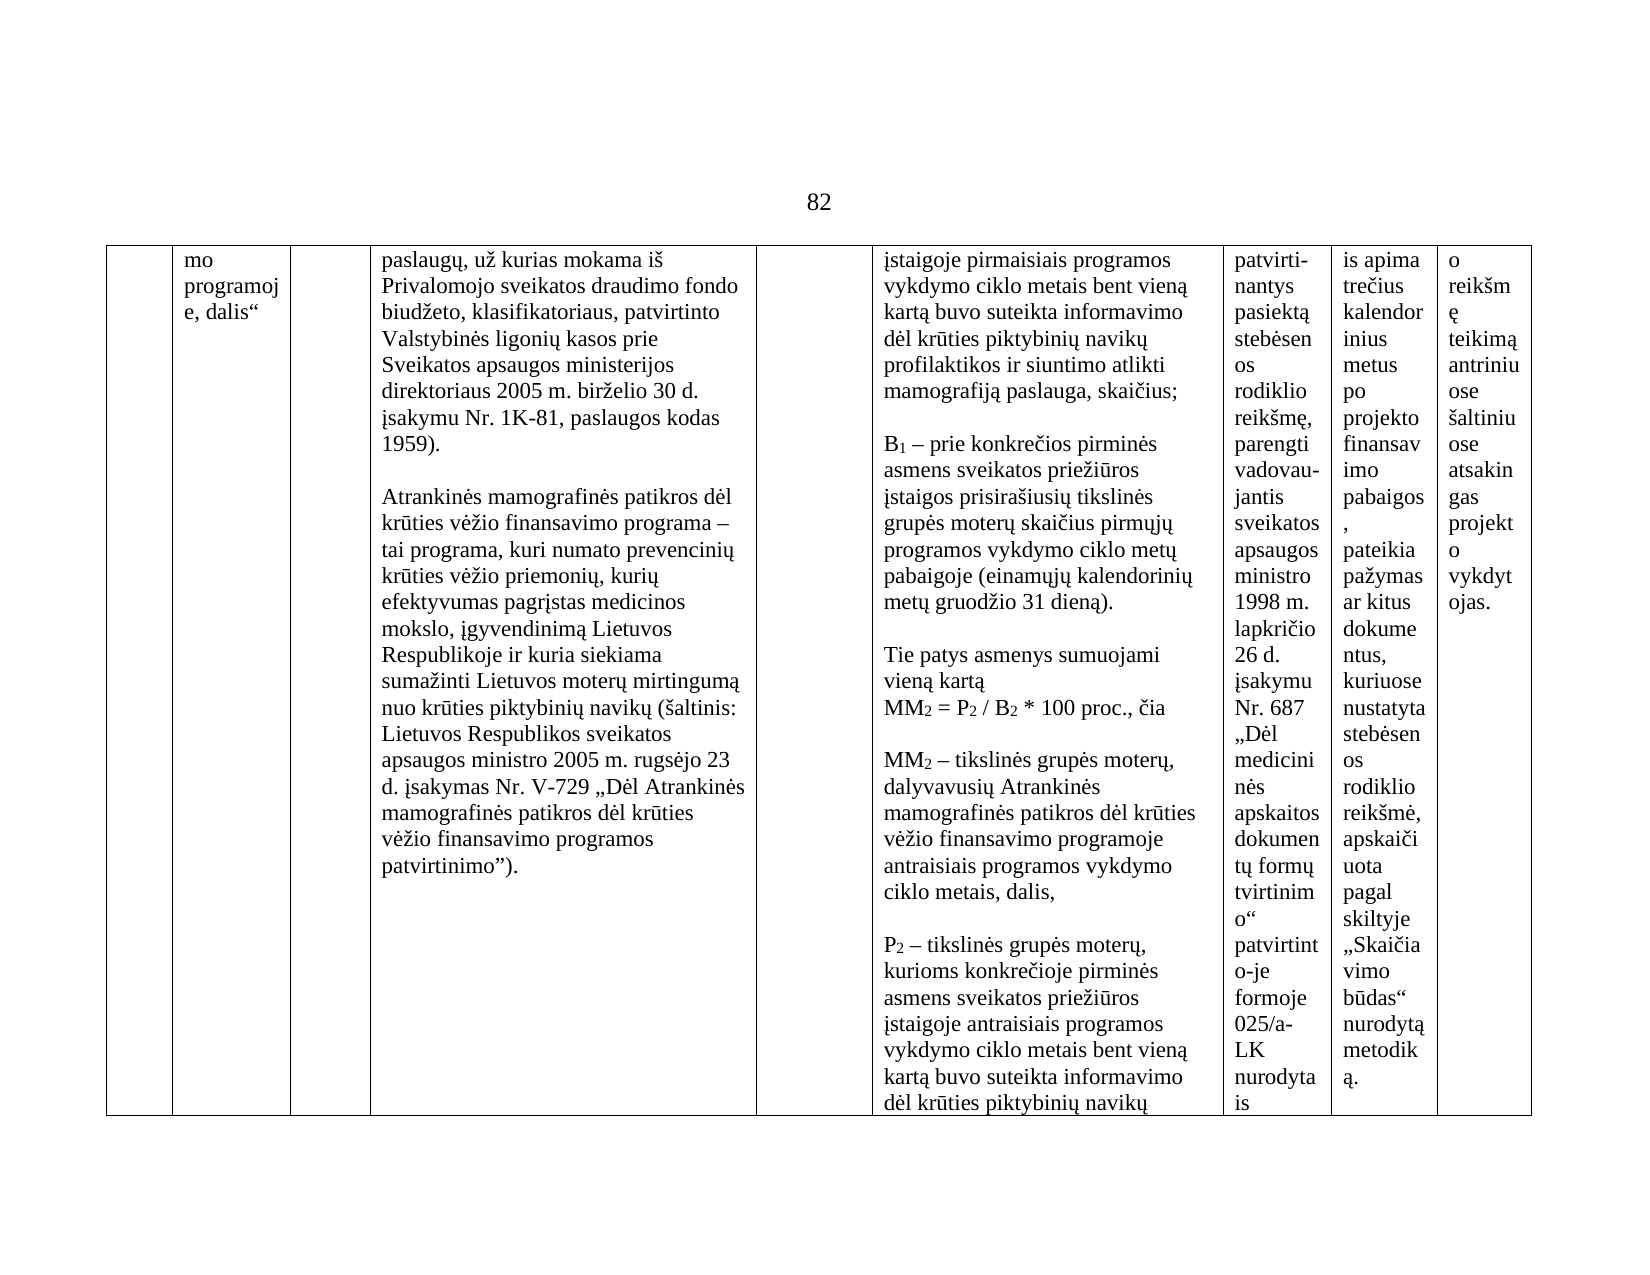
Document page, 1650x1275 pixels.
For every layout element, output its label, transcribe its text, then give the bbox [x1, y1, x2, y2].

table_cell mo programoje, dalis“ [173, 246, 290, 1115]
table_cell [757, 246, 872, 1115]
table_cell [107, 246, 172, 1115]
table_cell o reikšmę teikimą antriniuose šaltiniuose atsakingas projekto vykdytojas. [1438, 246, 1531, 1115]
table_cell paslaugų, už kurias mokama iš Privalomojo sveikatos draudimo fondo biudžeto, klasifikatoriaus, patvirtinto Valstybinės ligonių kasos prie Sveikatos apsaugos ministerijos direktoriaus 2005 m. birželio 30 d. įsakymu Nr. 1K-81, paslaugos kodas 1959). Atrankinės mamografinės patikros dėl krūties vėžio finansavimo programa – tai programa, kuri numato prevencinių krūties vėžio priemonių, kurių efektyvumas pagrįstas medicinos mokslo, įgyvendinimą Lietuvos Respublikoje ir kuria siekiama sumažinti Lietuvos moterų mirtingumą nuo krūties piktybinių navikų (šaltinis: Lietuvos Respublikos sveikatos apsaugos ministro 2005 m. rugsėjo 23 d. įsakymas Nr. V-729 „Dėl Atrankinės mamografinės patikros dėl krūties vėžio finansavimo programos patvirtinimo”). [371, 246, 756, 1115]
table_cell is apima trečius kalendorinius metus po projekto finansavimo pabaigos, pateikia pažymas ar kitus dokumentus, kuriuose nustatyta stebėsenos rodiklio reikšmė, apskaičiuota pagal skiltyje „Skaičiavimo būdas“ nurodytą metodiką. [1332, 246, 1437, 1115]
table_cell [291, 246, 370, 1115]
table_cell įstaigoje pirmaisiais programos vykdymo ciklo metais bent vieną kartą buvo suteikta informavimo dėl krūties piktybinių navikų profilaktikos ir siuntimo atlikti mamografiją paslauga, skaičius; B1 – prie konkrečios pirminės asmens sveikatos priežiūros įstaigos prisirašiusių tikslinės grupės moterų skaičius pirmųjų programos vykdymo ciklo metų pabaigoje (einamųjų kalendorinių metų gruodžio 31 dieną). Tie patys asmenys sumuojami vieną kartą MM2 = P2 / B2 * 100 proc., čia MM2 – tikslinės grupės moterų, dalyvavusių Atrankinės mamografinės patikros dėl krūties vėžio finansavimo programoje antraisiais programos vykdymo ciklo metais, dalis, P2 – tikslinės grupės moterų, kurioms konkrečioje pirminės asmens sveikatos priežiūros įstaigoje antraisiais programos vykdymo ciklo metais bent vieną kartą buvo suteikta informavimo dėl krūties piktybinių navikų [873, 246, 1223, 1115]
table_cell patvirti-nantys pasiektą stebėsenos rodiklio reikšmę, parengti vadovau-jantis sveikatos apsaugos ministro 1998 m. lapkričio 26 d. įsakymu Nr. 687 „Dėl medicininės apskaitos dokumentų formų tvirtinimo“ patvirtinto-je formoje 025/a-LK nurodytais [1224, 246, 1331, 1115]
